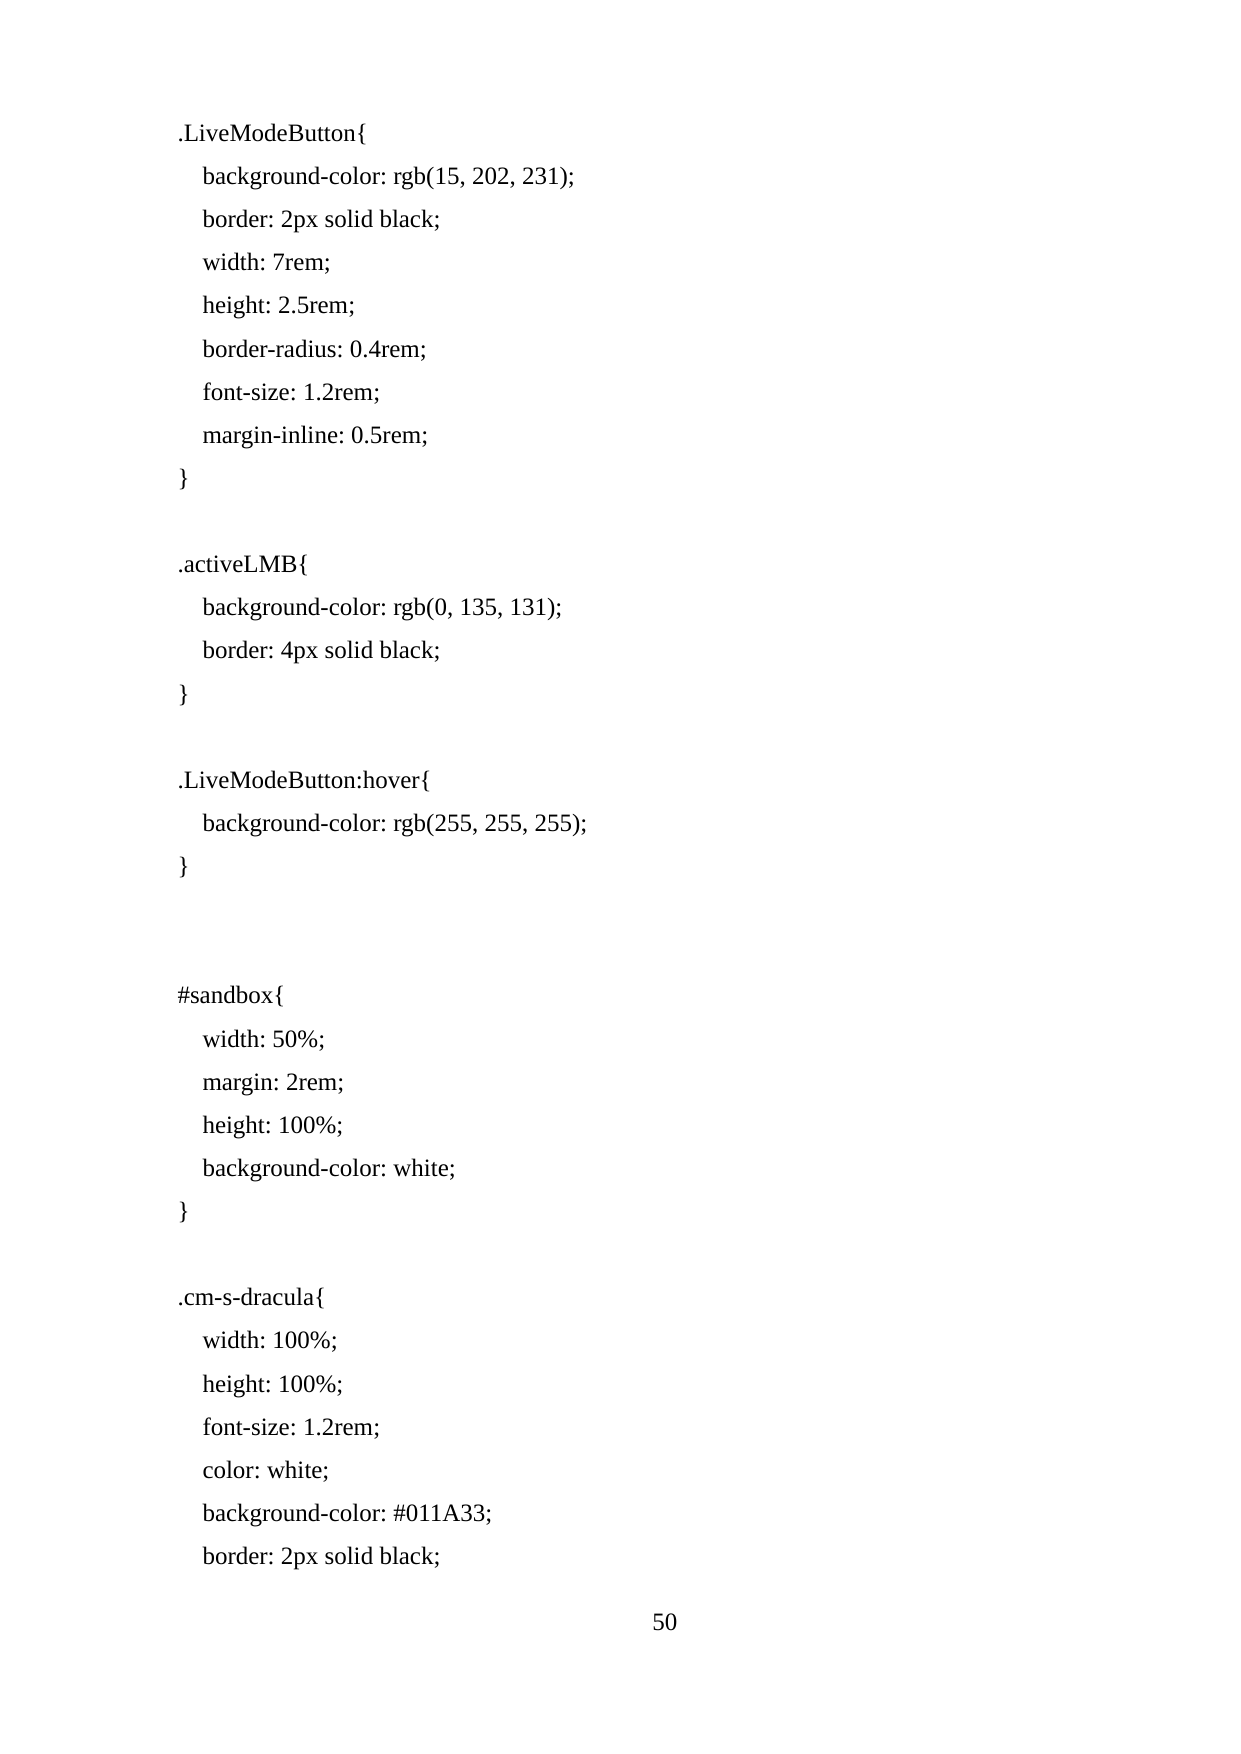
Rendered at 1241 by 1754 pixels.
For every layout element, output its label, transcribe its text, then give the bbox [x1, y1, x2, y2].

text background-color: rgb(15, 202, 231); [177, 161, 1152, 190]
text width: 50%; [177, 1024, 1152, 1052]
text .cm-s-dracula{ [177, 1282, 1152, 1311]
text color: white; [177, 1455, 1152, 1484]
text } [177, 463, 1152, 492]
text background-color: white; [177, 1153, 1152, 1182]
text height: 100%; [177, 1110, 1152, 1139]
text } [177, 1196, 1152, 1225]
text width: 100%; [177, 1326, 1152, 1354]
text margin-inline: 0.5rem; [177, 420, 1152, 449]
text } [177, 679, 1152, 707]
text background-color: rgb(255, 255, 255); [177, 808, 1152, 837]
text border-radius: 0.4rem; [177, 334, 1152, 362]
text } [177, 851, 1152, 880]
text .LiveModeButton{ [177, 118, 1152, 147]
text #sandbox{ [177, 981, 1152, 1009]
text margin: 2rem; [177, 1067, 1152, 1096]
text background-color: #011A33; [177, 1498, 1152, 1527]
text .activeLMB{ [177, 549, 1152, 578]
text width: 7rem; [177, 247, 1152, 276]
text border: 2px solid black; [177, 204, 1152, 233]
text border: 2px solid black; [177, 1541, 1152, 1570]
text border: 4px solid black; [177, 636, 1152, 664]
text font-size: 1.2rem; [177, 1412, 1152, 1441]
text height: 2.5rem; [177, 291, 1152, 319]
text font-size: 1.2rem; [177, 377, 1152, 406]
text height: 100%; [177, 1369, 1152, 1397]
text background-color: rgb(0, 135, 131); [177, 592, 1152, 621]
text .LiveModeButton:hover{ [177, 765, 1152, 794]
